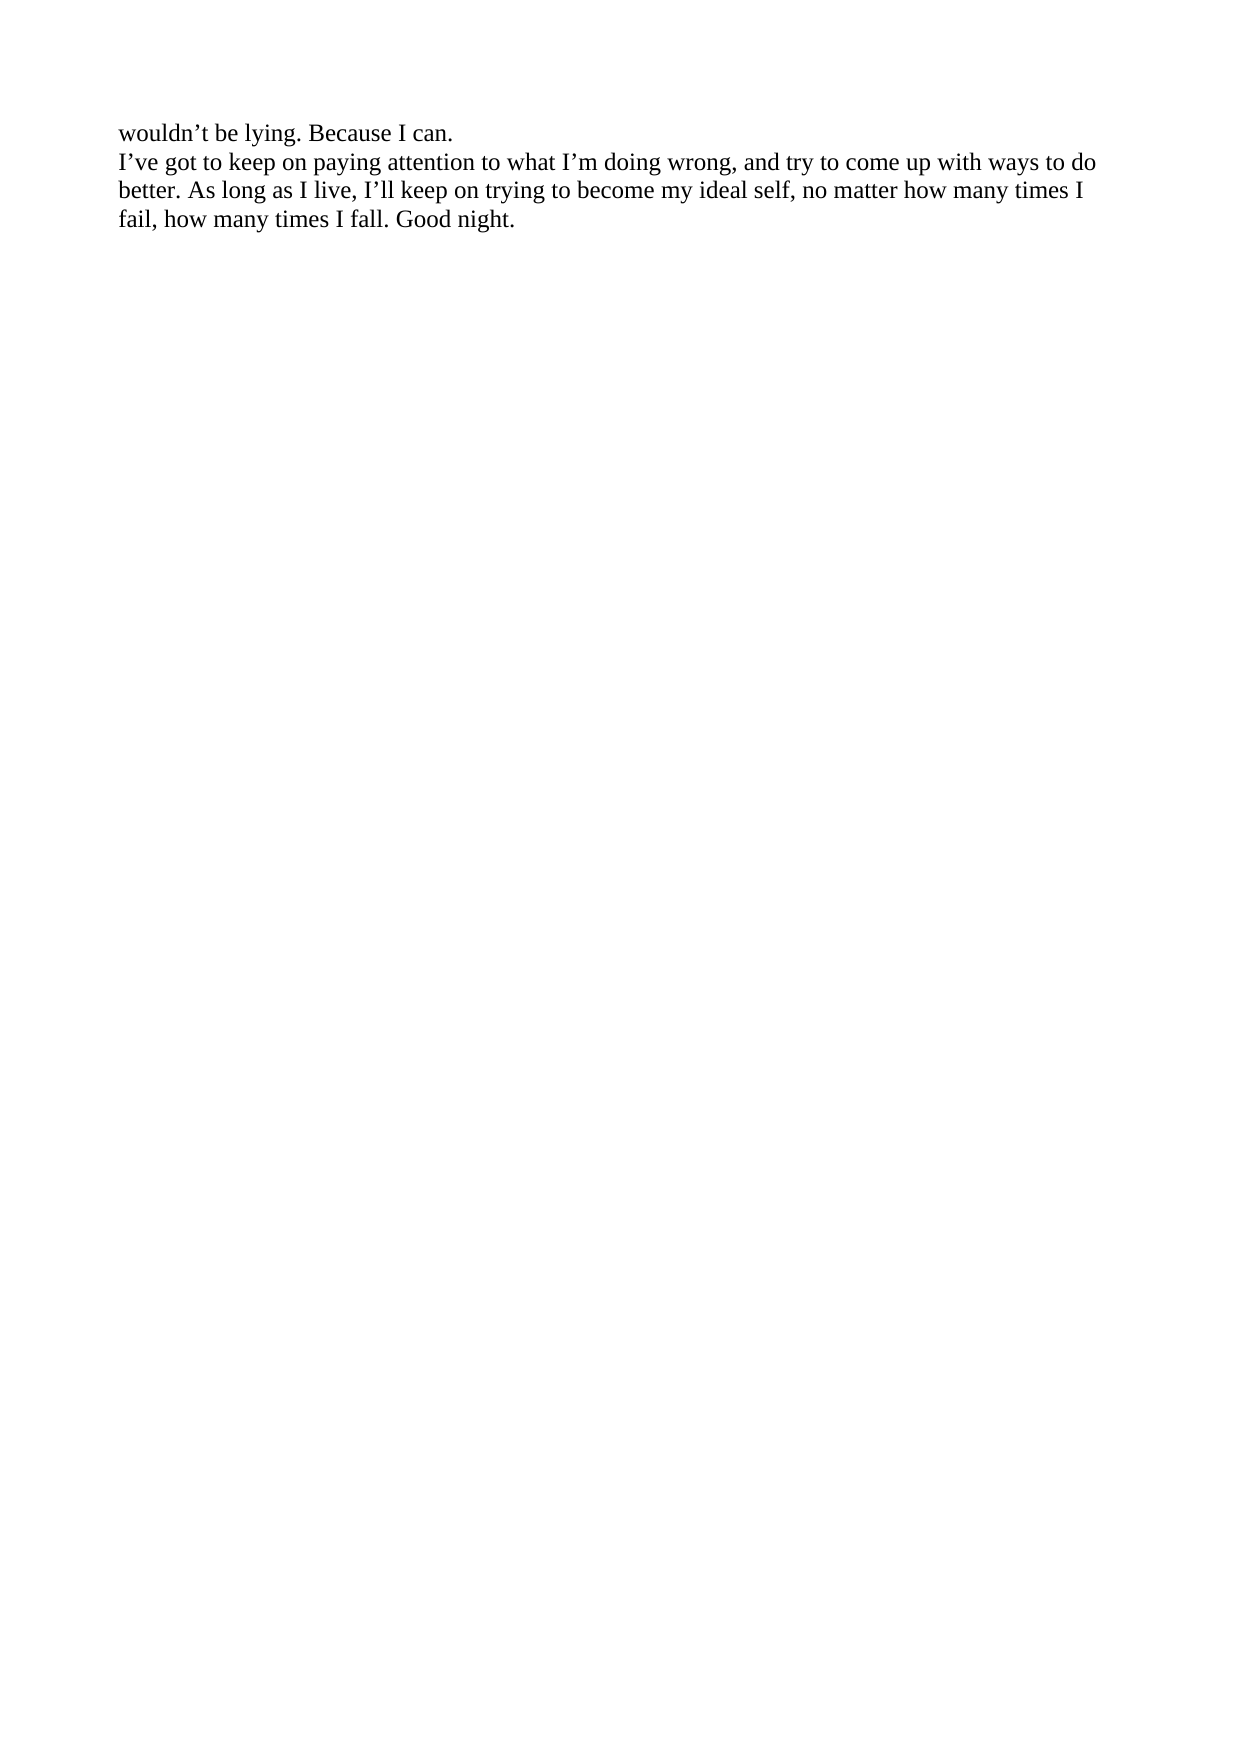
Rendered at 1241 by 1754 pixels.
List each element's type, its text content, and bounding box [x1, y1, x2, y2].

text I’ve got to keep on paying attention to what I’m doing wrong, and try to come up with ways to do better. As long as I live, I’ll keep on trying to become my ideal self, no matter how many times I fail, how many times I fall. Good night. [118, 147, 1122, 233]
text wouldn’t be lying. Because I can. [118, 118, 1122, 147]
